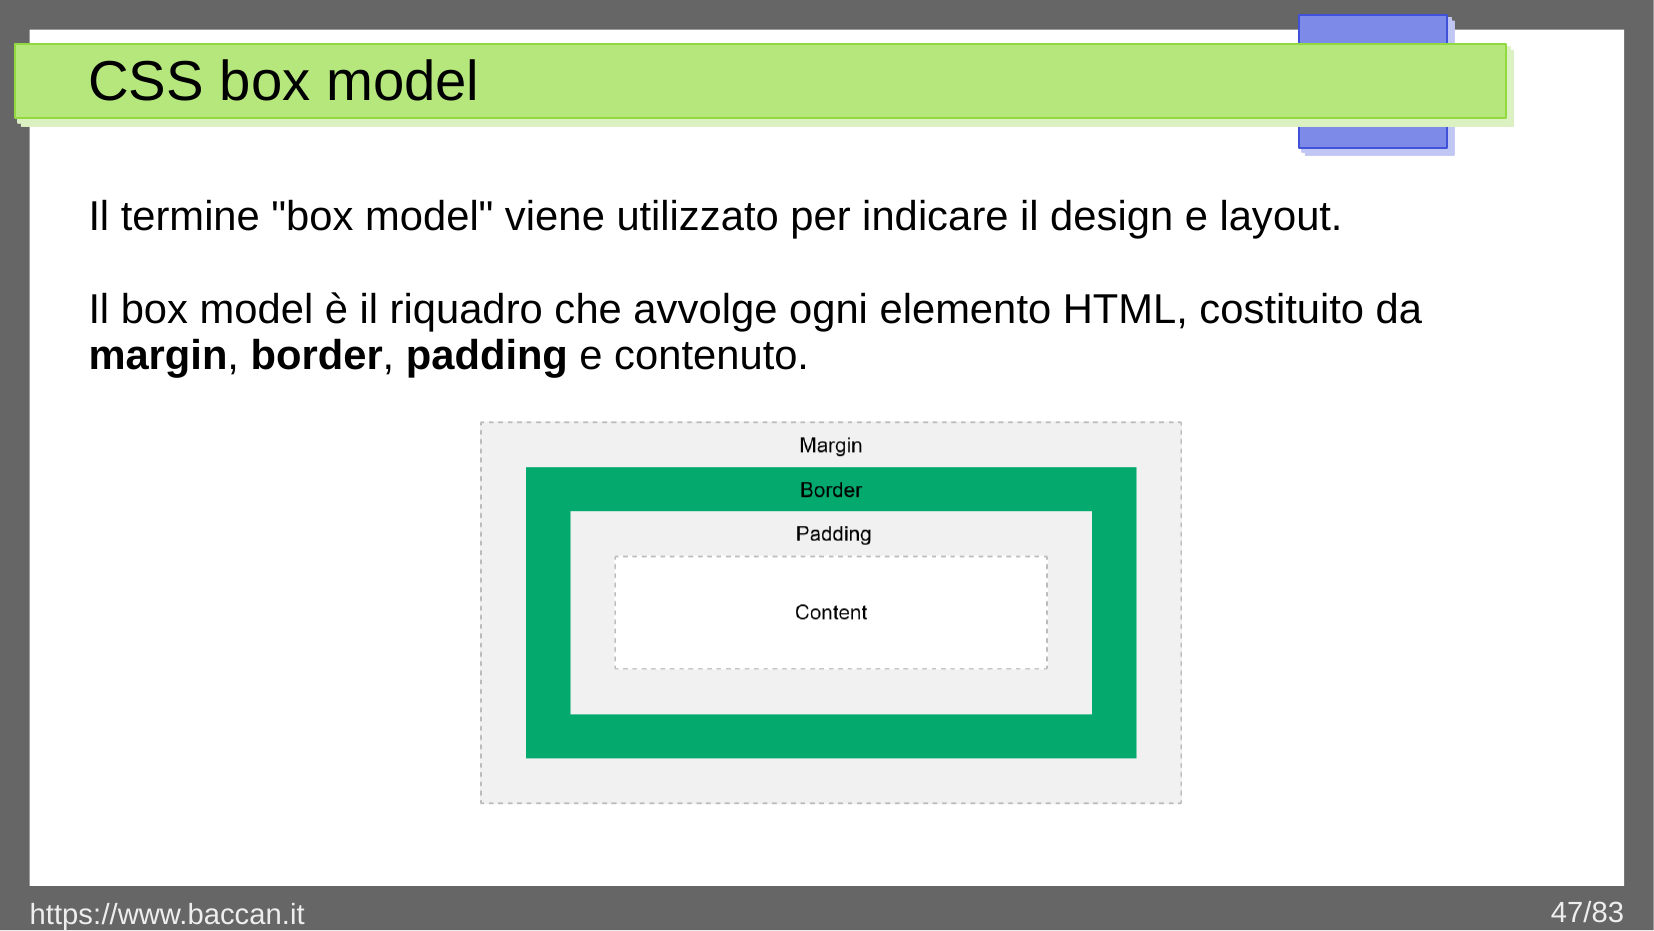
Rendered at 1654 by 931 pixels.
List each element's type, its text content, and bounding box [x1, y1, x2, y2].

picture [472, 413, 1195, 815]
title CSS box model [88, 44, 1506, 119]
text_box Il termine "box model" viene utilizzato per indicare il design e layout. Il box model è il riquadro che avvolge ogni elemento HTML, costituito da margin, border, padding e contenuto. [88, 169, 1565, 820]
